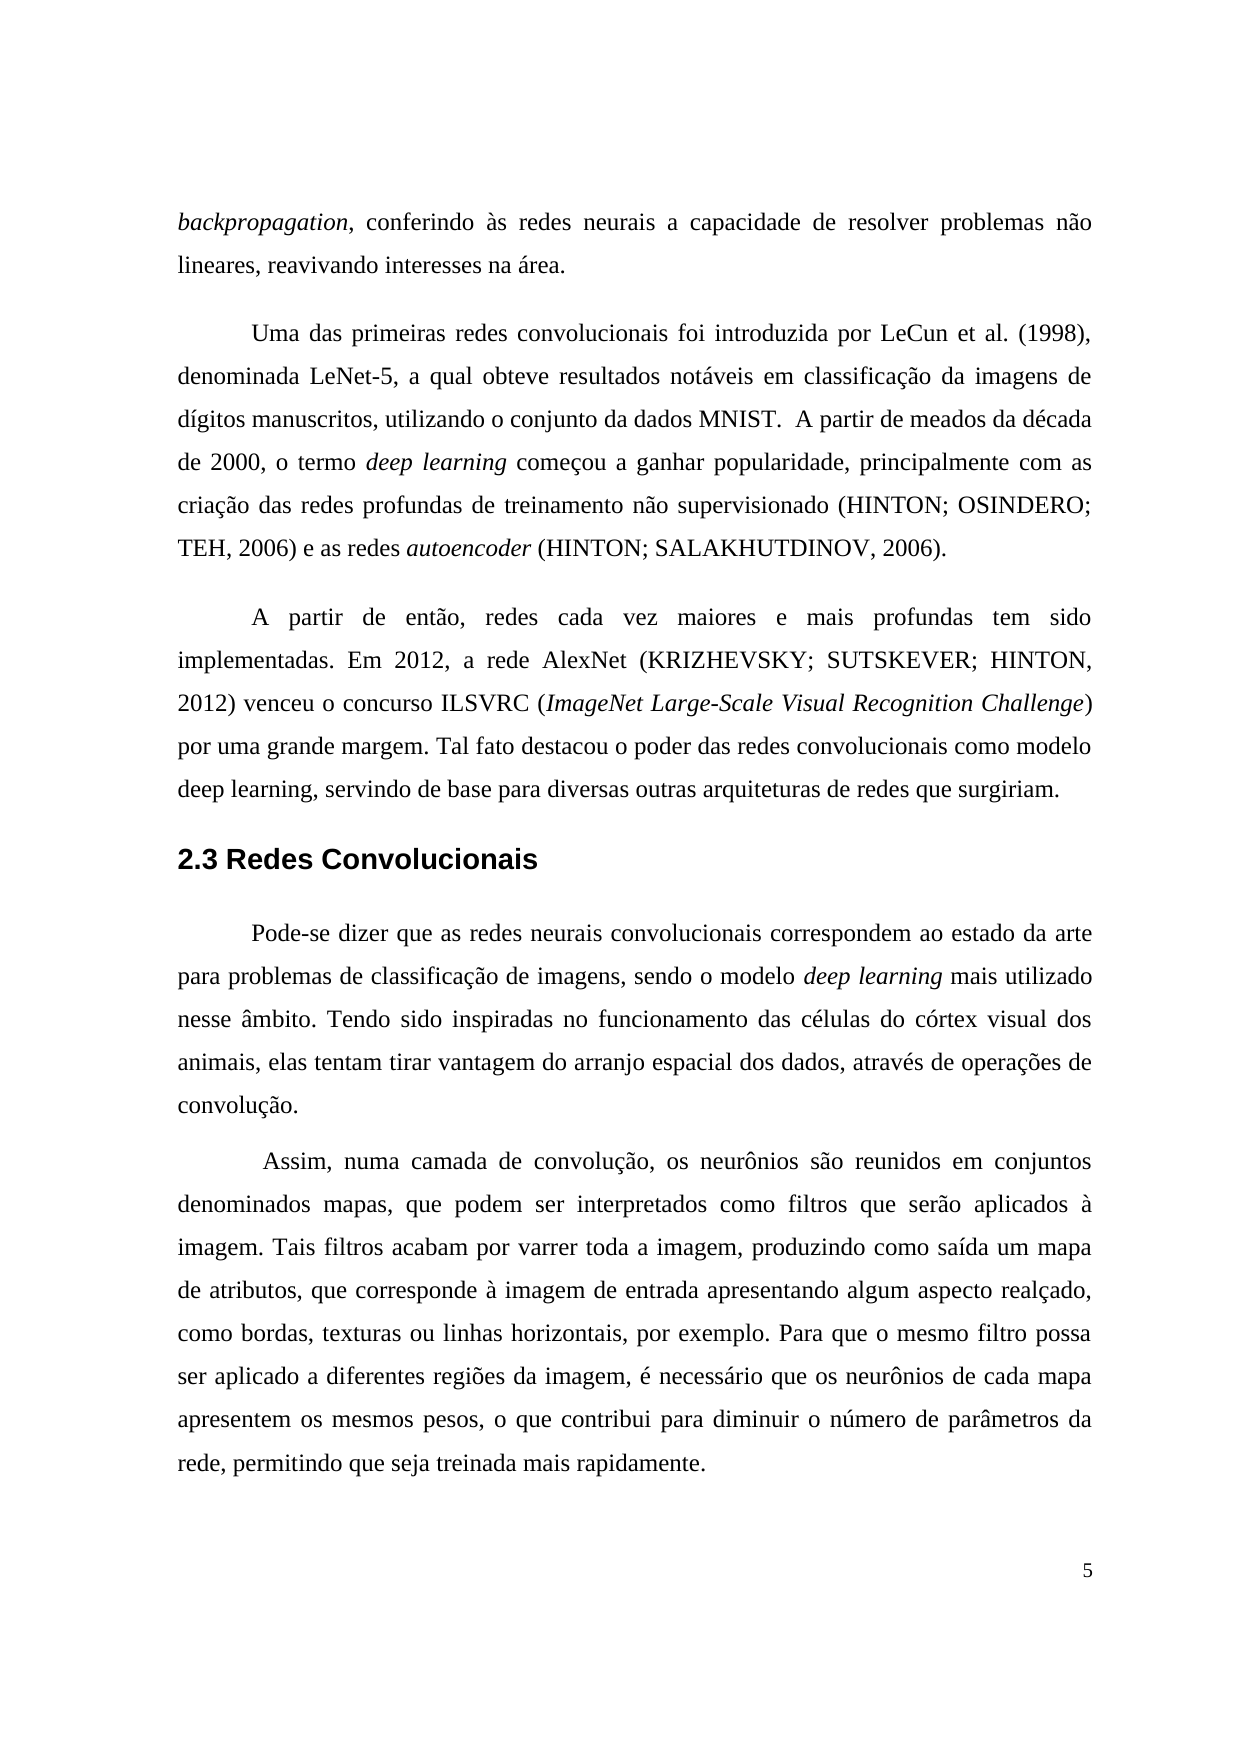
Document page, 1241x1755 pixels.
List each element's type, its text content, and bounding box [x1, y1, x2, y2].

text Pode-se dizer que as redes neurais convolucionais correspondem ao estado da arte para problemas de classificação de imagens, sendo o modelo deep learning mais utilizado nesse âmbito. Tendo sido inspiradas no funcionamento das células do córtex visual dos animais, elas tentam tirar vantagem do arranjo espacial dos dados, através de operações de convolução. [177, 918, 1093, 1119]
subtitle 2.3 Redes Convolucionais [177, 842, 1093, 876]
text Uma das primeiras redes convolucionais foi introduzida por LeCun et al. (1998), denominada LeNet-5, a qual obteve resultados notáveis em classificação da imagens de dígitos manuscritos, utilizando o conjunto da dados MNIST. A partir de meados da década de 2000, o termo deep learning começou a ganhar popularidade, principalmente com as criação das redes profundas de treinamento não supervisionado (HINTON; OSINDERO; TEH, 2006) e as redes autoencoder (HINTON; SALAKHUTDINOV, 2006). [177, 318, 1093, 562]
text A partir de então, redes cada vez maiores e mais profundas tem sido implementadas. Em 2012, a rede AlexNet (KRIZHEVSKY; SUTSKEVER; HINTON, 2012) venceu o concurso ILSVRC (ImageNet Large-Scale Visual Recognition Challenge) por uma grande margem. Tal fato destacou o poder das redes convolucionais como modelo deep learning, servindo de base para diversas outras arquiteturas de redes que surgiriam. [177, 602, 1093, 803]
text Assim, numa camada de convolução, os neurônios são reunidos em conjuntos denominados mapas, que podem ser interpretados como filtros que serão aplicados à imagem. Tais filtros acabam por varrer toda a imagem, produzindo como saída um mapa de atributos, que corresponde à imagem de entrada apresentando algum aspecto realçado, como bordas, texturas ou linhas horizontais, por exemplo. Para que o mesmo filtro possa ser aplicado a diferentes regiões da imagem, é necessário que os neurônios de cada mapa apresentem os mesmos pesos, o que contribui para diminuir o número de parâmetros da rede, permitindo que seja treinada mais rapidamente. [177, 1146, 1093, 1476]
text backpropagation, conferindo às redes neurais a capacidade de resolver problemas não lineares, reavivando interesses na área. [177, 207, 1093, 278]
